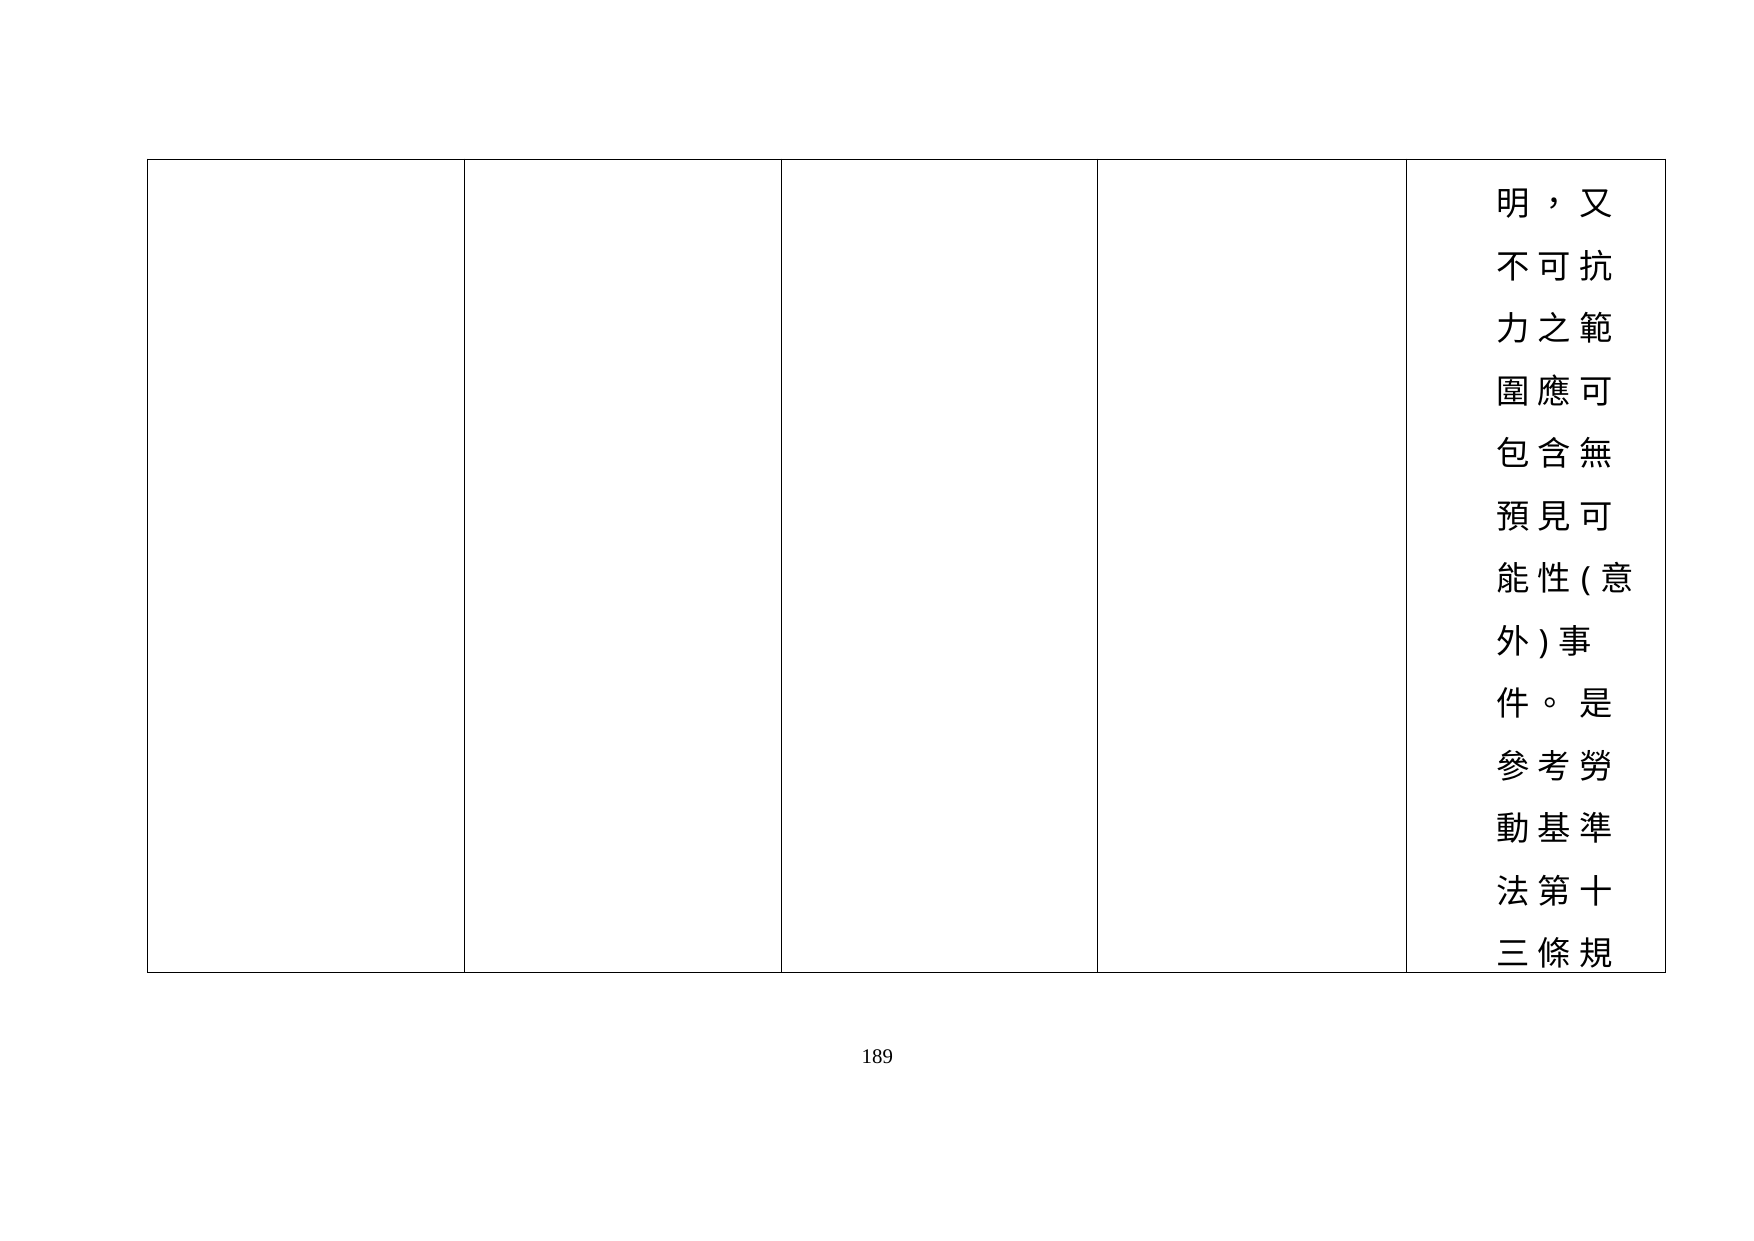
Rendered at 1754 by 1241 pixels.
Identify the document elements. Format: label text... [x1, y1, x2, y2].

table_cell 明，又不可抗力之範圍應可包含無預見可能性(意外)事件。是參考勞動基準法第十三條規 [1407, 160, 1665, 972]
table_cell [1098, 160, 1406, 972]
table_cell [148, 160, 464, 972]
table_cell [782, 160, 1097, 972]
table_cell [465, 160, 781, 972]
